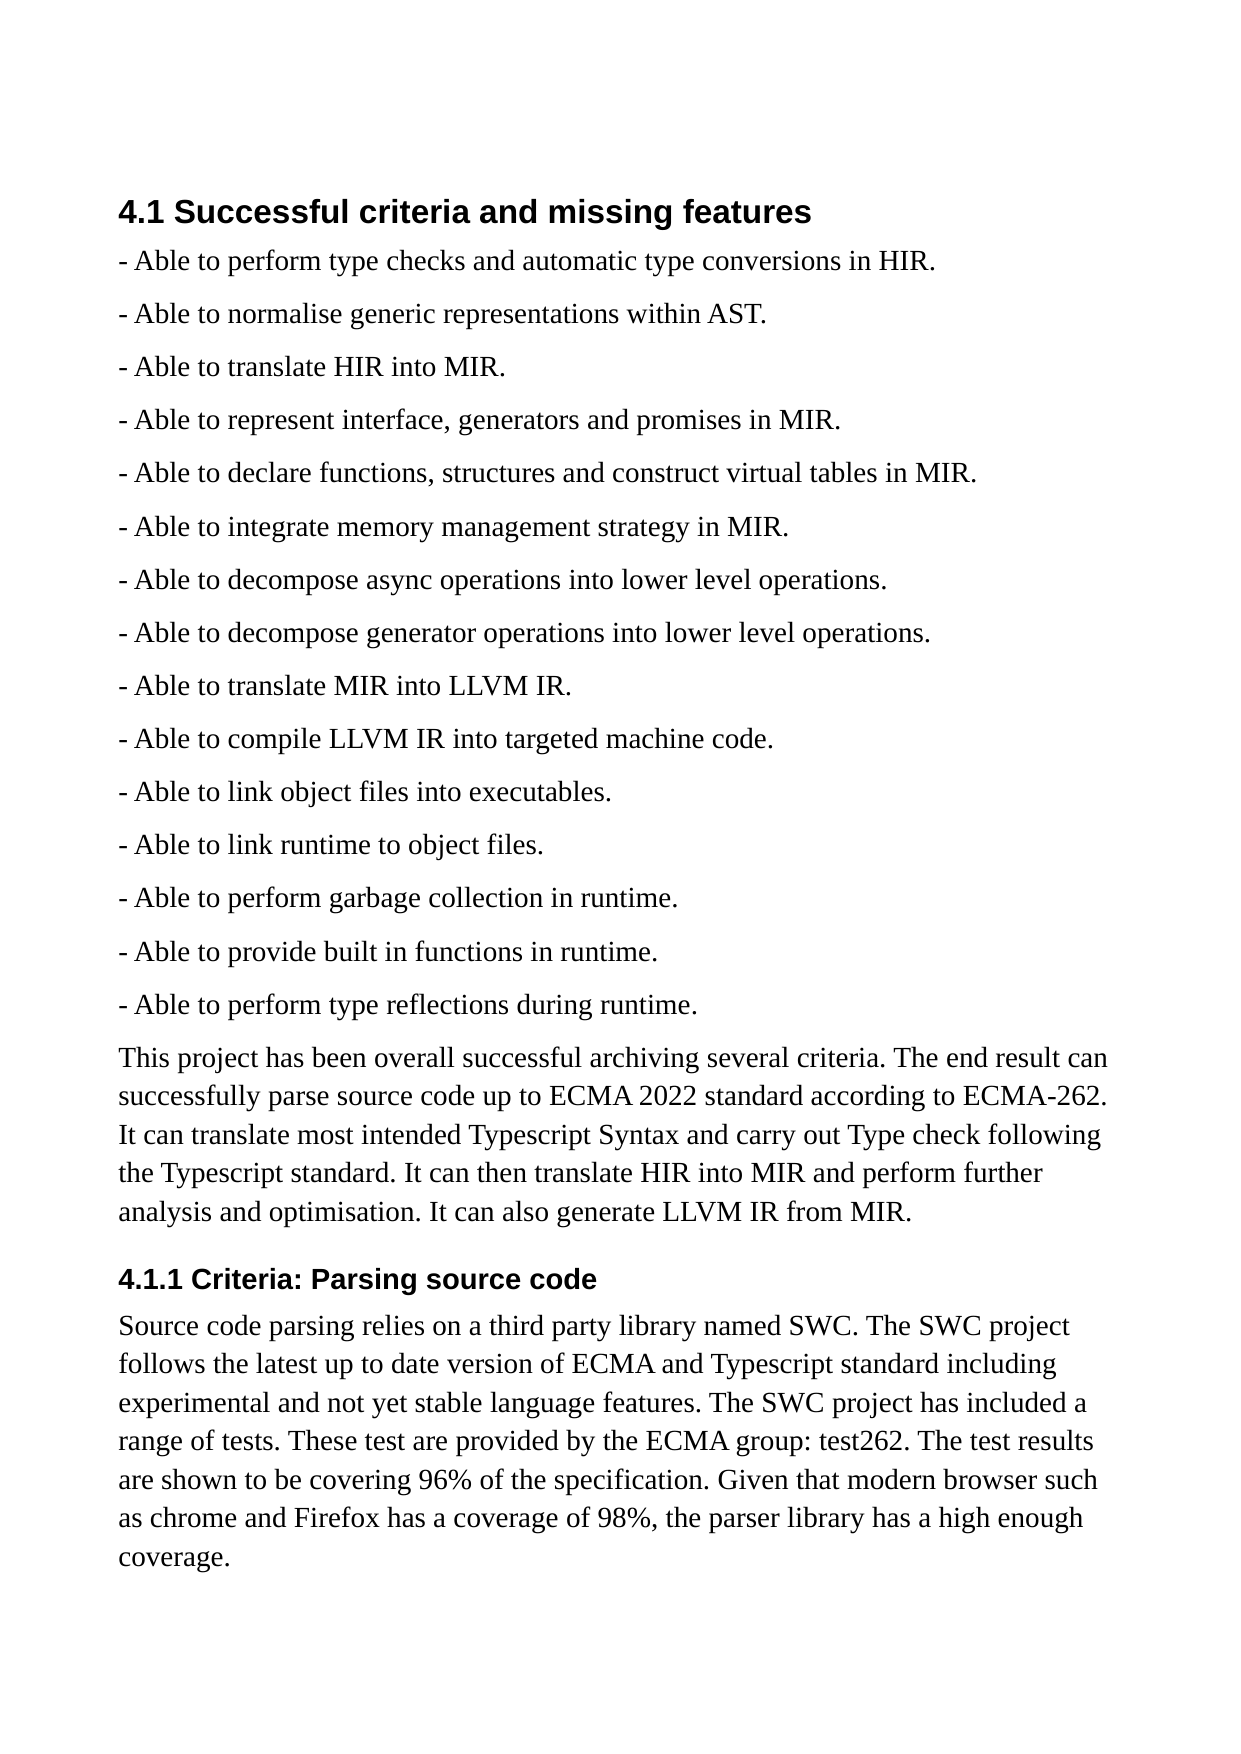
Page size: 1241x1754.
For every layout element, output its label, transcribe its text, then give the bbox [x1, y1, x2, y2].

text - Able to translate HIR into MIR. [118, 349, 1122, 383]
subtitle 4.1 Successful criteria and missing features [118, 192, 1122, 231]
text Source code parsing relies on a third party library named SWC. The SWC project follows the latest up to date version of ECMA and Typescript standard including experimental and not yet stable language features. The SWC project has included a range of tests. These test are provided by the ECMA group: test262. The test results are shown to be covering 96% of the specification. Given that modern browser such as chrome and Firefox has a coverage of 98%, the parser library has a high enough coverage. [118, 1308, 1122, 1573]
text - Able to decompose async operations into lower level operations. [118, 562, 1122, 595]
text - Able to normalise generic representations within AST. [118, 296, 1122, 330]
text - Able to translate MIR into LLVM IR. [118, 668, 1122, 702]
text - Able to link runtime to object files. [118, 827, 1122, 861]
text - Able to compile LLVM IR into targeted machine code. [118, 721, 1122, 755]
text - Able to perform garbage collection in runtime. [118, 881, 1122, 914]
text - Able to decompose generator operations into lower level operations. [118, 615, 1122, 648]
text - Able to link object files into executables. [118, 774, 1122, 808]
subtitle 4.1.1 Criteria: Parsing source code [118, 1262, 1122, 1295]
text - Able to perform type reflections during runtime. [118, 987, 1122, 1020]
text - Able to perform type checks and automatic type conversions in HIR. [118, 243, 1122, 277]
text - Able to declare functions, structures and construct virtual tables in MIR. [118, 456, 1122, 489]
text - Able to represent interface, generators and promises in MIR. [118, 402, 1122, 436]
text This project has been overall successful archiving several criteria. The end result can successfully parse source code up to ECMA 2022 standard according to ECMA-262. It can translate most intended Typescript Syntax and carry out Type check following the Typescript standard. It can then translate HIR into MIR and perform further analysis and optimisation. It can also generate LLVM IR from MIR. [118, 1040, 1122, 1228]
text - Able to integrate memory management strategy in MIR. [118, 509, 1122, 542]
text - Able to provide built in functions in runtime. [118, 934, 1122, 967]
